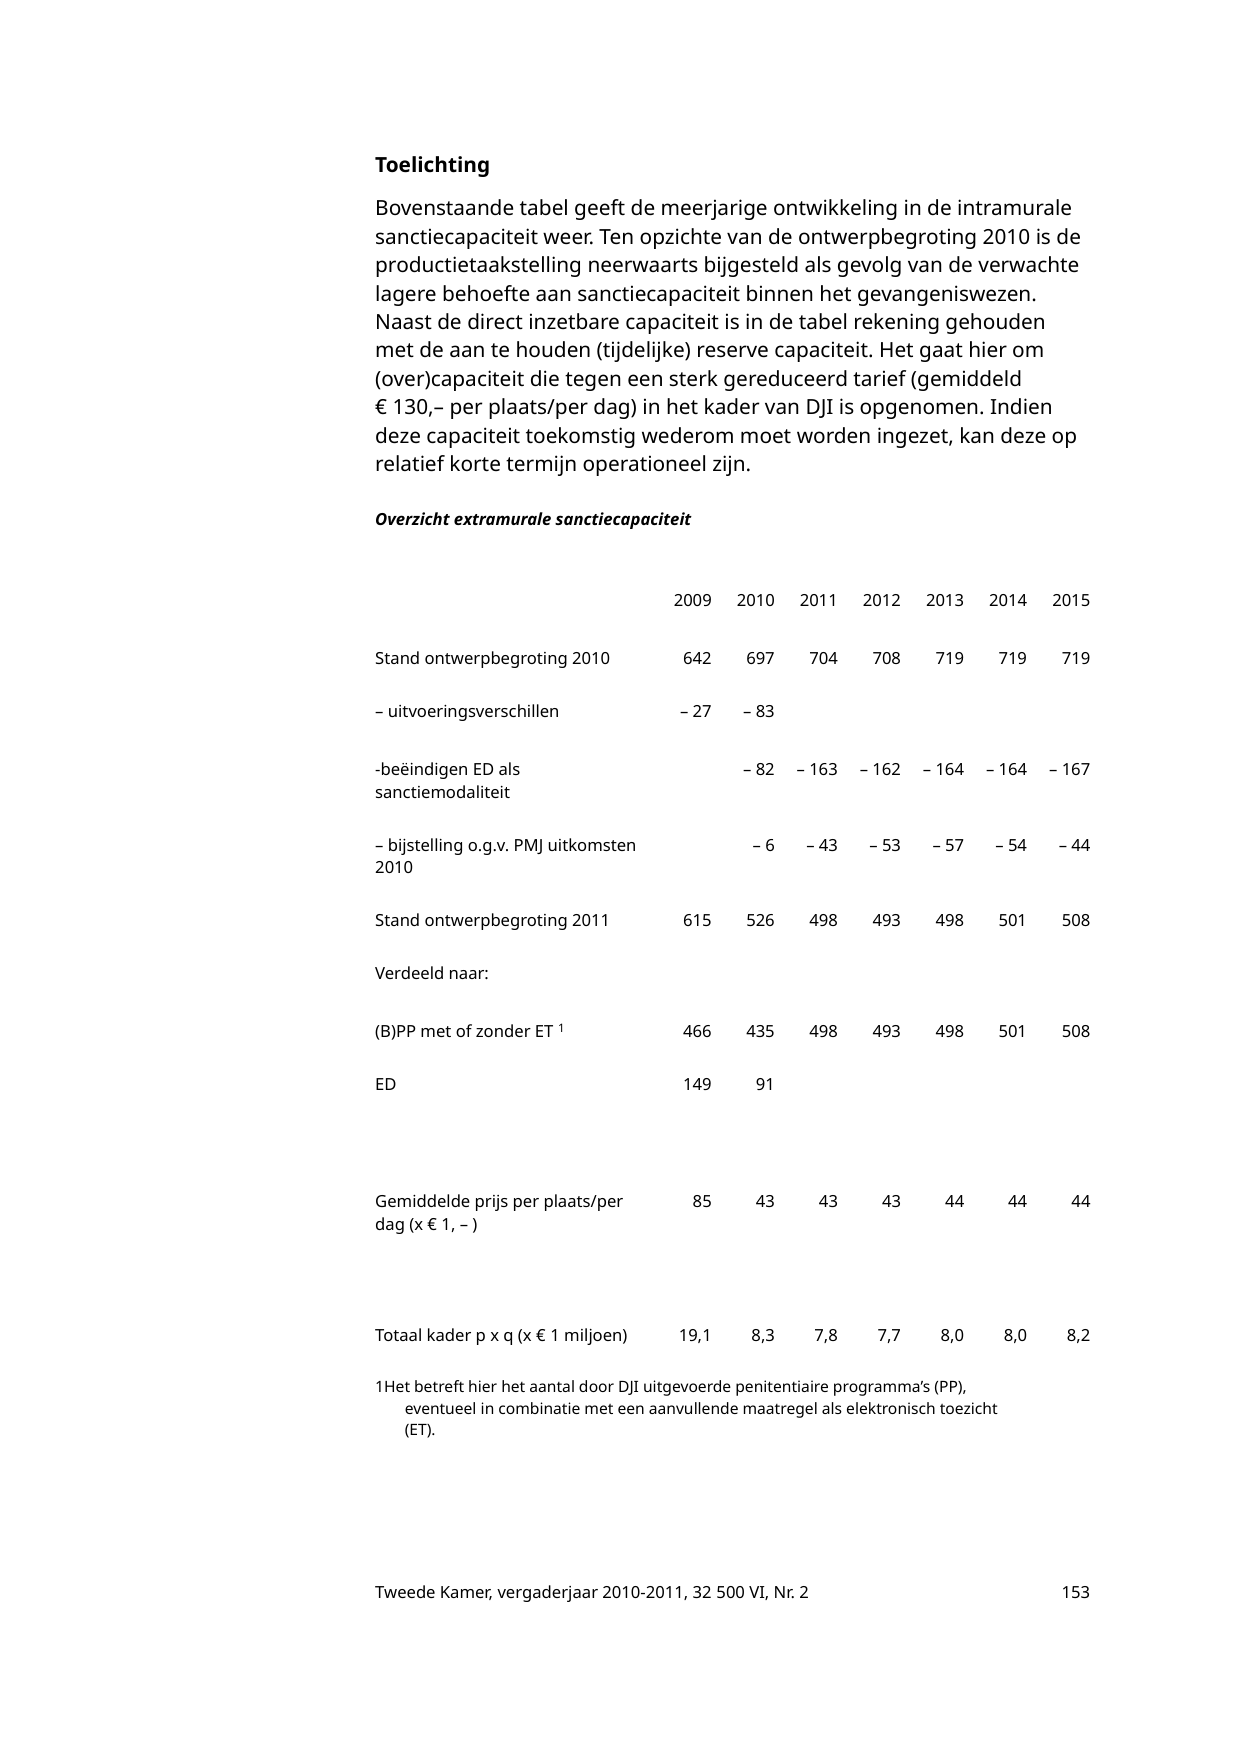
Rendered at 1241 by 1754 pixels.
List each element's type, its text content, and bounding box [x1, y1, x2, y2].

table_cell – bijstelling o.g.v. PMJ uitkomsten 2010 [375, 834, 648, 909]
table_cell [964, 1131, 1027, 1189]
table_cell 44 [964, 1190, 1027, 1265]
table_cell – 163 [775, 758, 838, 833]
table_cell [775, 1265, 838, 1323]
table_cell 493 [838, 1020, 901, 1073]
table_cell Stand ontwerpbegroting 2010 [375, 647, 648, 699]
table_cell 697 [711, 647, 774, 699]
table_cell Totaal kader p x q (x € 1 miljoen) [375, 1324, 648, 1376]
text Overzicht extramurale sanctiecapaciteit [375, 508, 1090, 531]
table_cell 498 [775, 1020, 838, 1073]
table_cell [648, 834, 711, 909]
table_cell 8,0 [901, 1324, 964, 1376]
text Bovenstaande tabel geeft de meerjarige ontwikkeling in de intramurale sanctiecapaciteit weer. Ten opzichte van de ontwerpbegroting 2010 is de productietaakstelling neerwaarts bijgesteld als gevolg van de verwachte lagere behoefte aan sanctiecapaciteit binnen het gevangeniswezen. Naast de direct inzetbare capaciteit is in de tabel rekening gehouden met de aan te houden (tijdelijke) reserve capaciteit. Het gaat hier om (over)capaciteit die tegen een sterk gereduceerd tarief (gemiddeld € 130,– per plaats/per dag) in het kader van DJI is opgenomen. Indien deze capaciteit toekomstig wederom moet worden ingezet, kan deze op relatief korte termijn operationeel zijn. [375, 193, 1090, 478]
table_cell 719 [1027, 647, 1090, 699]
table_cell [964, 1265, 1027, 1323]
table_cell 498 [775, 909, 838, 962]
table_cell 508 [1027, 909, 1090, 962]
table_cell 493 [838, 909, 901, 962]
table_cell [838, 1073, 901, 1131]
table_cell – 43 [775, 834, 838, 909]
table_cell – 167 [1027, 758, 1090, 833]
table_cell 43 [711, 1190, 774, 1265]
table_header 2013 [901, 589, 964, 647]
table_header 2011 [775, 589, 838, 647]
table_header 2015 [1027, 589, 1090, 647]
table_cell 44 [1027, 1190, 1090, 1265]
table_cell ED [375, 1073, 648, 1131]
table_cell – 82 [711, 758, 774, 833]
table_cell 501 [964, 909, 1027, 962]
table_cell 466 [648, 1020, 711, 1073]
table_cell [648, 962, 711, 1020]
table_cell [648, 1131, 711, 1189]
table_header 2014 [964, 589, 1027, 647]
table_cell – 27 [648, 700, 711, 758]
table_cell 508 [1027, 1020, 1090, 1073]
table_cell 498 [901, 1020, 964, 1073]
table_cell 435 [711, 1020, 774, 1073]
table_cell 719 [901, 647, 964, 699]
table_cell [901, 1131, 964, 1189]
table_cell 7,7 [838, 1324, 901, 1376]
table_cell 8,3 [711, 1324, 774, 1376]
table_cell 44 [901, 1190, 964, 1265]
table_cell [775, 700, 838, 758]
table_cell [1027, 700, 1090, 758]
table_cell [648, 1265, 711, 1323]
table_cell 719 [964, 647, 1027, 699]
table_cell [375, 1131, 648, 1189]
table_header [375, 589, 648, 647]
table_cell 615 [648, 909, 711, 962]
table_cell [1027, 962, 1090, 1020]
text Toelichting [375, 150, 1090, 178]
table_cell [648, 758, 711, 833]
table_cell – 162 [838, 758, 901, 833]
table_cell 19,1 [648, 1324, 711, 1376]
table_cell – 54 [964, 834, 1027, 909]
table_cell – 53 [838, 834, 901, 909]
table_cell 704 [775, 647, 838, 699]
table_cell [901, 700, 964, 758]
table_cell – uitvoeringsverschillen [375, 700, 648, 758]
table_cell – 57 [901, 834, 964, 909]
table_cell 501 [964, 1020, 1027, 1073]
table_cell [711, 1265, 774, 1323]
table_cell 1Het betreft hier het aantal door DJI uitgevoerde penitentiaire programma’s (PP), eventueel in combinatie met een aanvullende maatregel als elektronisch toezicht (ET). [375, 1376, 1027, 1470]
table_cell [1027, 1131, 1090, 1189]
table_cell -beëindigen ED als sanctiemodaliteit [375, 758, 648, 833]
table_cell [964, 700, 1027, 758]
table_cell [775, 1131, 838, 1189]
table_cell [838, 1265, 901, 1323]
table_cell Stand ontwerpbegroting 2011 [375, 909, 648, 962]
table_cell [901, 962, 964, 1020]
table_cell Verdeeld naar: [375, 962, 648, 1020]
table_cell [964, 1073, 1027, 1131]
table_cell [1027, 1265, 1090, 1323]
table_cell 43 [838, 1190, 901, 1265]
table_header 2009 [648, 589, 711, 647]
table_cell [711, 1131, 774, 1189]
table_cell [964, 962, 1027, 1020]
table_cell [711, 962, 774, 1020]
table_cell (B)PP met of zonder ET 1 [375, 1020, 648, 1073]
table_cell [901, 1265, 964, 1323]
table_cell 7,8 [775, 1324, 838, 1376]
table_cell 85 [648, 1190, 711, 1265]
table_cell [375, 1265, 648, 1323]
table_cell [1027, 1073, 1090, 1131]
table_cell 149 [648, 1073, 711, 1131]
table_cell 8,0 [964, 1324, 1027, 1376]
table_cell – 6 [711, 834, 774, 909]
table_cell [901, 1073, 964, 1131]
table_cell 526 [711, 909, 774, 962]
table_cell 642 [648, 647, 711, 699]
table_cell – 164 [964, 758, 1027, 833]
table_cell [775, 1073, 838, 1131]
table_cell [838, 700, 901, 758]
table_cell Gemiddelde prijs per plaats/per dag (x € 1, – ) [375, 1190, 648, 1265]
table_cell [838, 1131, 901, 1189]
table_header 2012 [838, 589, 901, 647]
table_cell [775, 962, 838, 1020]
table_cell – 83 [711, 700, 774, 758]
table_cell 91 [711, 1073, 774, 1131]
table_cell – 44 [1027, 834, 1090, 909]
table_cell [838, 962, 901, 1020]
table_cell – 164 [901, 758, 964, 833]
table_cell 708 [838, 647, 901, 699]
table_cell 43 [775, 1190, 838, 1265]
table_cell 498 [901, 909, 964, 962]
table_cell 8,2 [1027, 1324, 1090, 1376]
table_header 2010 [711, 589, 774, 647]
